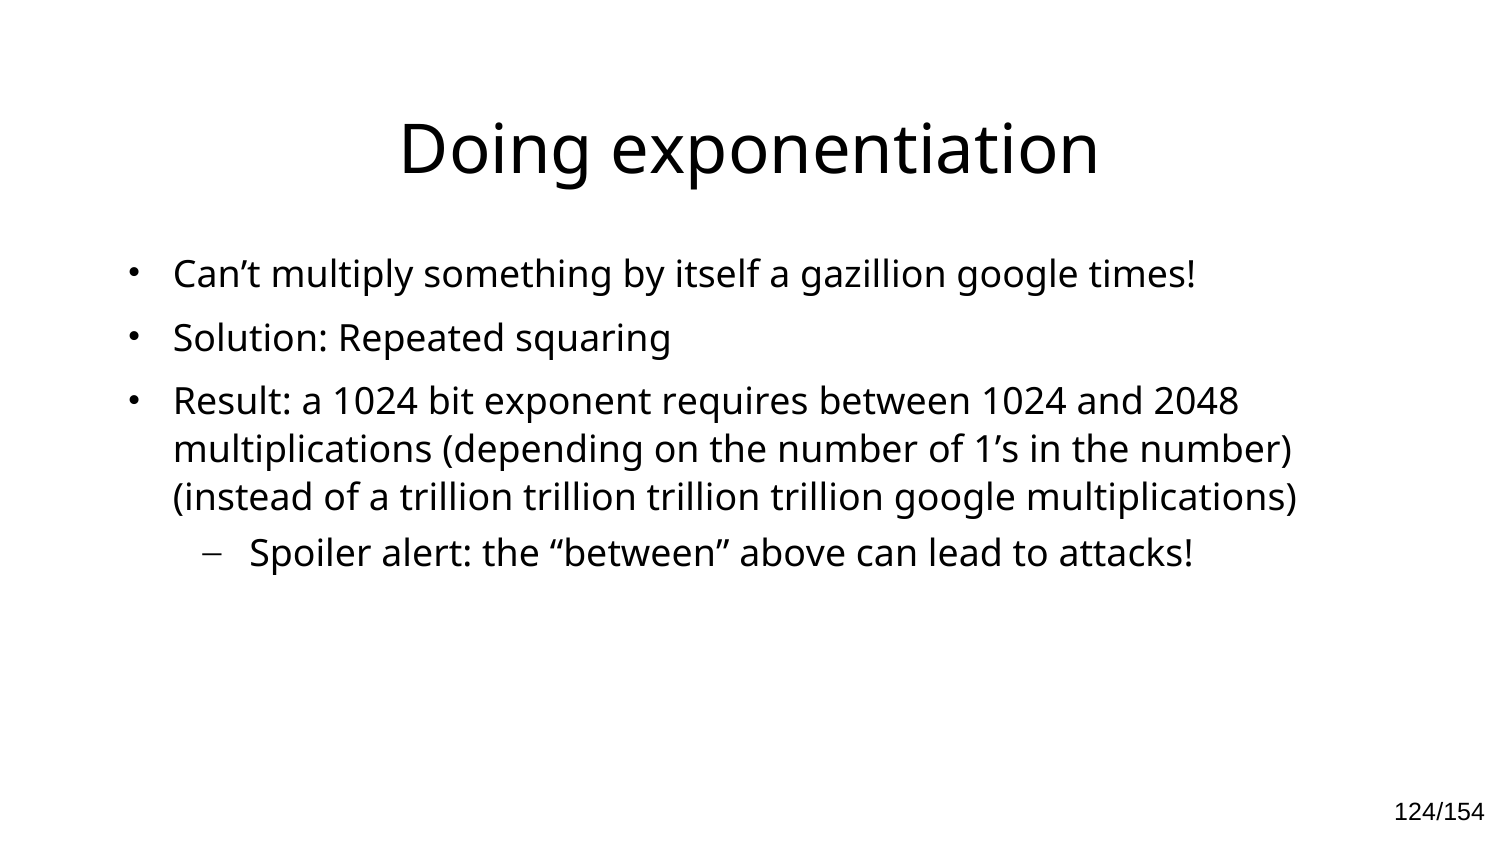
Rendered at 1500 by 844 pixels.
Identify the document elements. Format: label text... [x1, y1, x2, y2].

title Doing exponentiation [112, 74, 1388, 216]
list Can’t multiply something by itself a gazillion google times! Solution: Repeated squaring Result: a 1024 bit exponent requires between 1024 and 2048 multiplications (depending on the number of 1’s in the number) (instead of a trillion trillion trillion trillion google multiplications) Spoiler alert: the “between” above can lead to attacks! [112, 241, 1388, 844]
